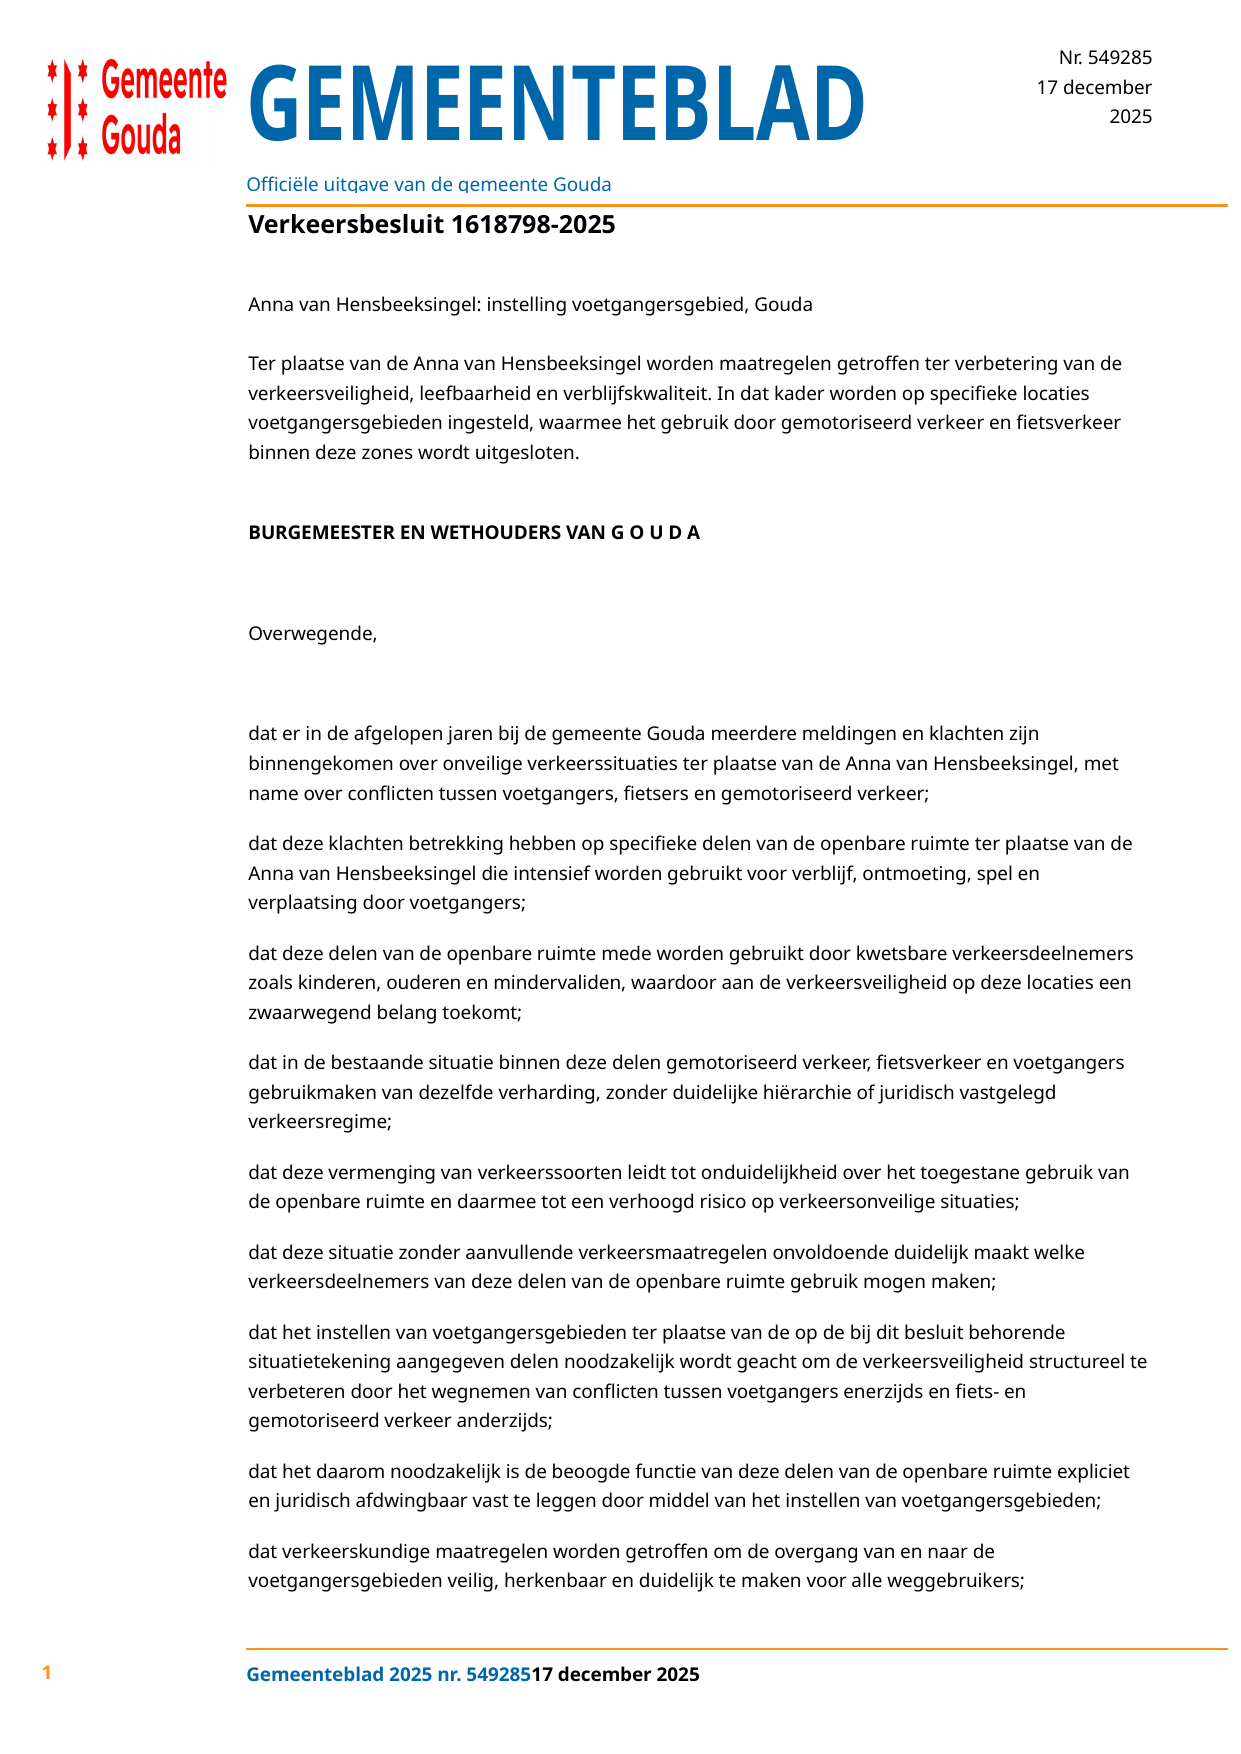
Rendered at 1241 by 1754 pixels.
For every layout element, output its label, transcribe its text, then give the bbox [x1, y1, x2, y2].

picture [41, 47, 231, 172]
text dat het daarom noodzakelijk is de beoogde functie van deze delen van de openbare ruimte expliciet en juridisch afdwingbaar vast te leggen door middel van het instellen van voetgangersgebieden; [248, 1458, 1152, 1513]
text dat deze delen van de openbare ruimte mede worden gebruikt door kwetsbare verkeersdeelnemers zoals kinderen, ouderen en mindervaliden, waardoor aan de verkeersveiligheid op deze locaties een zwaarwegend belang toekomt; [248, 940, 1152, 1025]
text BURGEMEESTER EN WETHOUDERS VAN G O U D A [248, 519, 1152, 545]
text dat deze vermenging van verkeerssoorten leidt tot onduidelijkheid over het toegestane gebruik van de openbare ruimte en daarmee tot een verhoogd risico op verkeersonveilige situaties; [248, 1159, 1152, 1214]
text dat deze klachten betrekking hebben op specifieke delen van de openbare ruimte ter plaatse van de Anna van Hensbeeksingel die intensief worden gebruikt voor verblijf, ontmoeting, spel en verplaatsing door voetgangers; [248, 830, 1152, 915]
text dat het instellen van voetgangersgebieden ter plaatse van de op de bij dit besluit behorende situatietekening aangegeven delen noodzakelijk wordt geacht om de verkeersveiligheid structureel te verbeteren door het wegnemen van conflicten tussen voetgangers enerzijds en fiets- en gemotoriseerd verkeer anderzijds; [248, 1319, 1152, 1433]
text dat in de bestaande situatie binnen deze delen gemotoriseerd verkeer, fietsverkeer en voetgangers gebruikmaken van dezelfde verharding, zonder duidelijke hiërarchie of juridisch vastgelegd verkeersregime; [248, 1049, 1152, 1134]
text dat deze situatie zonder aanvullende verkeersmaatregelen onvoldoende duidelijk maakt welke verkeersdeelnemers van deze delen van de openbare ruimte gebruik mogen maken; [248, 1239, 1152, 1294]
text Ter plaatse van de Anna van Hensbeeksingel worden maatregelen getroffen ter verbetering van de verkeersveiligheid, leefbaarheid en verblijfskwaliteit. In dat kader worden op specifieke locaties voetgangersgebieden ingesteld, waarmee het gebruik door gemotoriseerd verkeer en fietsverkeer binnen deze zones wordt uitgesloten. [248, 350, 1152, 465]
text dat verkeerskundige maatregelen worden getroffen om de overgang van en naar de voetgangersgebieden veilig, herkenbaar en duidelijk te maken voor alle weggebruikers; [248, 1538, 1152, 1593]
text dat er in de afgelopen jaren bij de gemeente Gouda meerdere meldingen en klachten zijn binnengekomen over onveilige verkeerssituaties ter plaatse van de Anna van Hensbeeksingel, met name over conflicten tussen voetgangers, fietsers en gemotoriseerd verkeer; [248, 721, 1152, 806]
text Anna van Hensbeeksingel: instelling voetgangersgebied, Gouda [248, 291, 1152, 317]
text Verkeersbesluit 1618798-2025 [248, 207, 1152, 241]
text Overwegende, [248, 620, 1152, 646]
